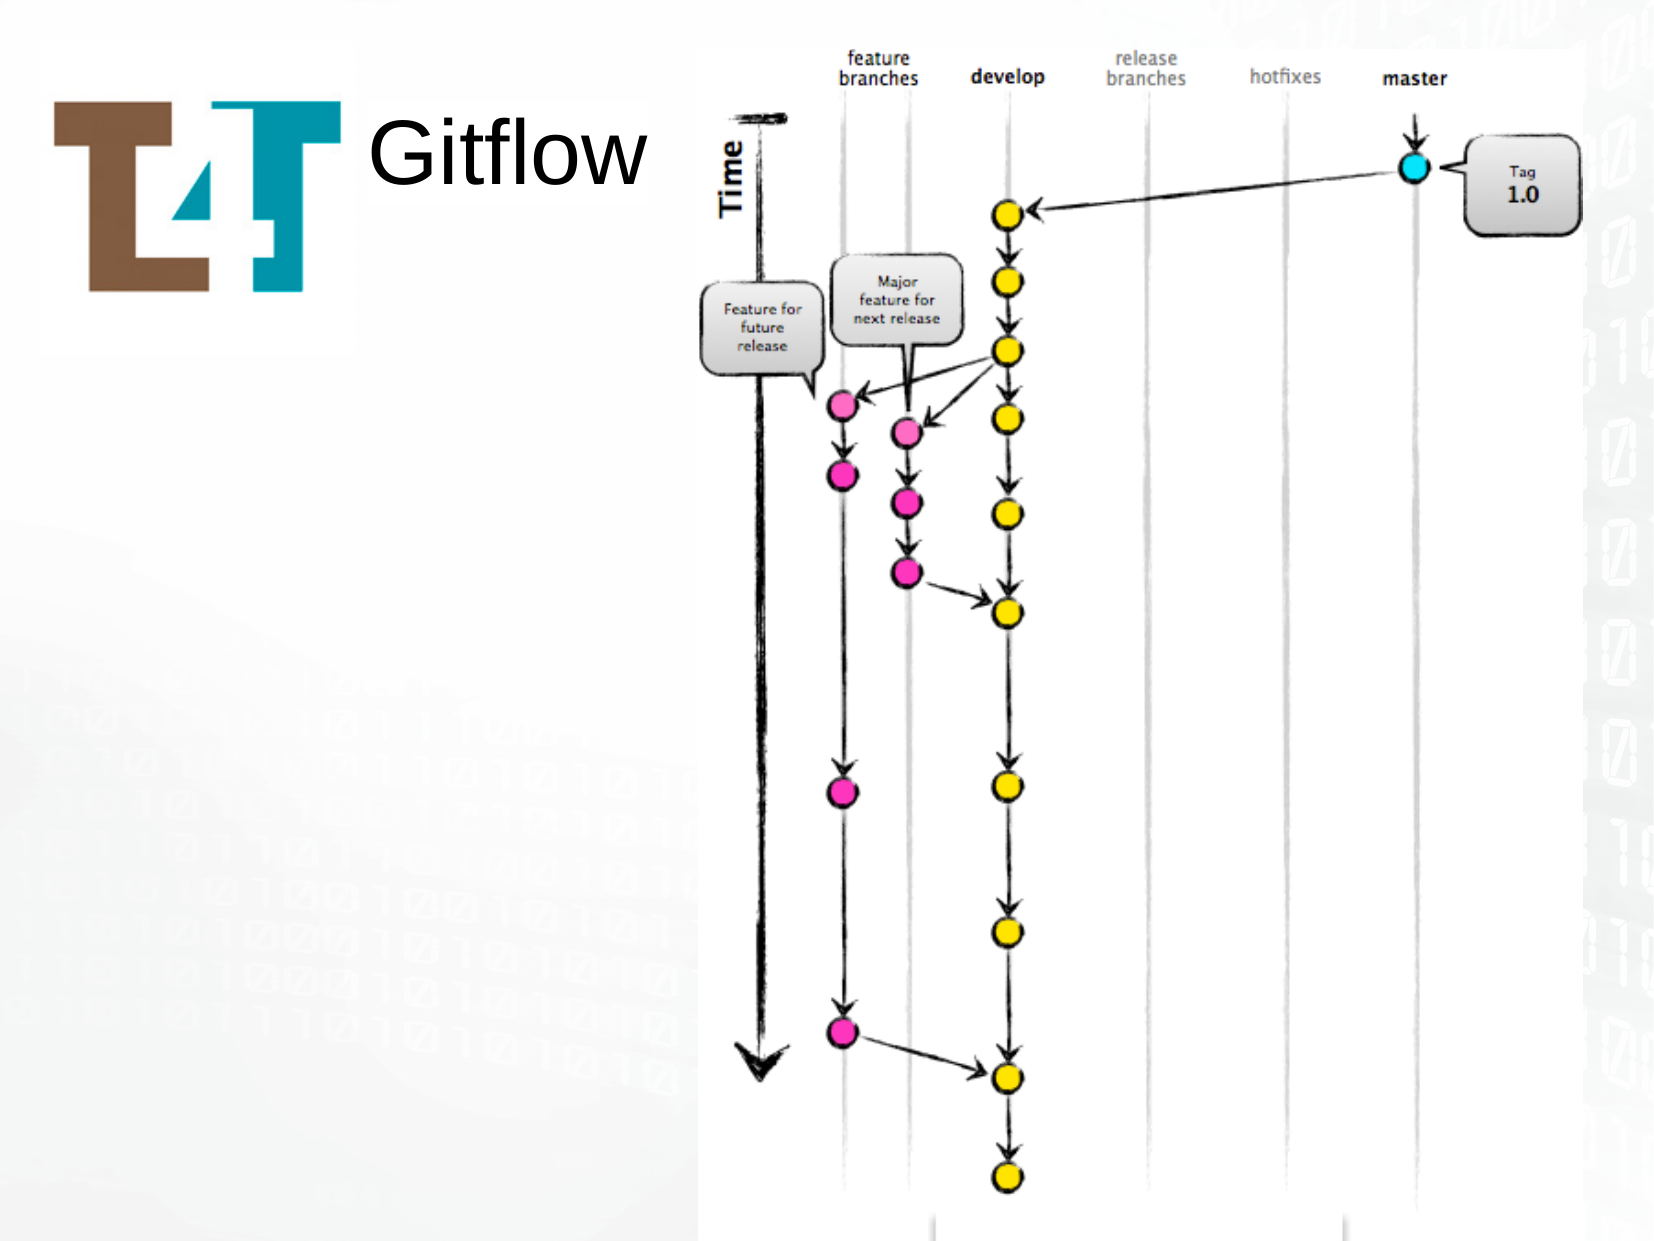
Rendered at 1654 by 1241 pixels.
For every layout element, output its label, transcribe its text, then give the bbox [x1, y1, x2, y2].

title Gitflow [153, 49, 698, 257]
picture [0, 0, 1654, 1241]
